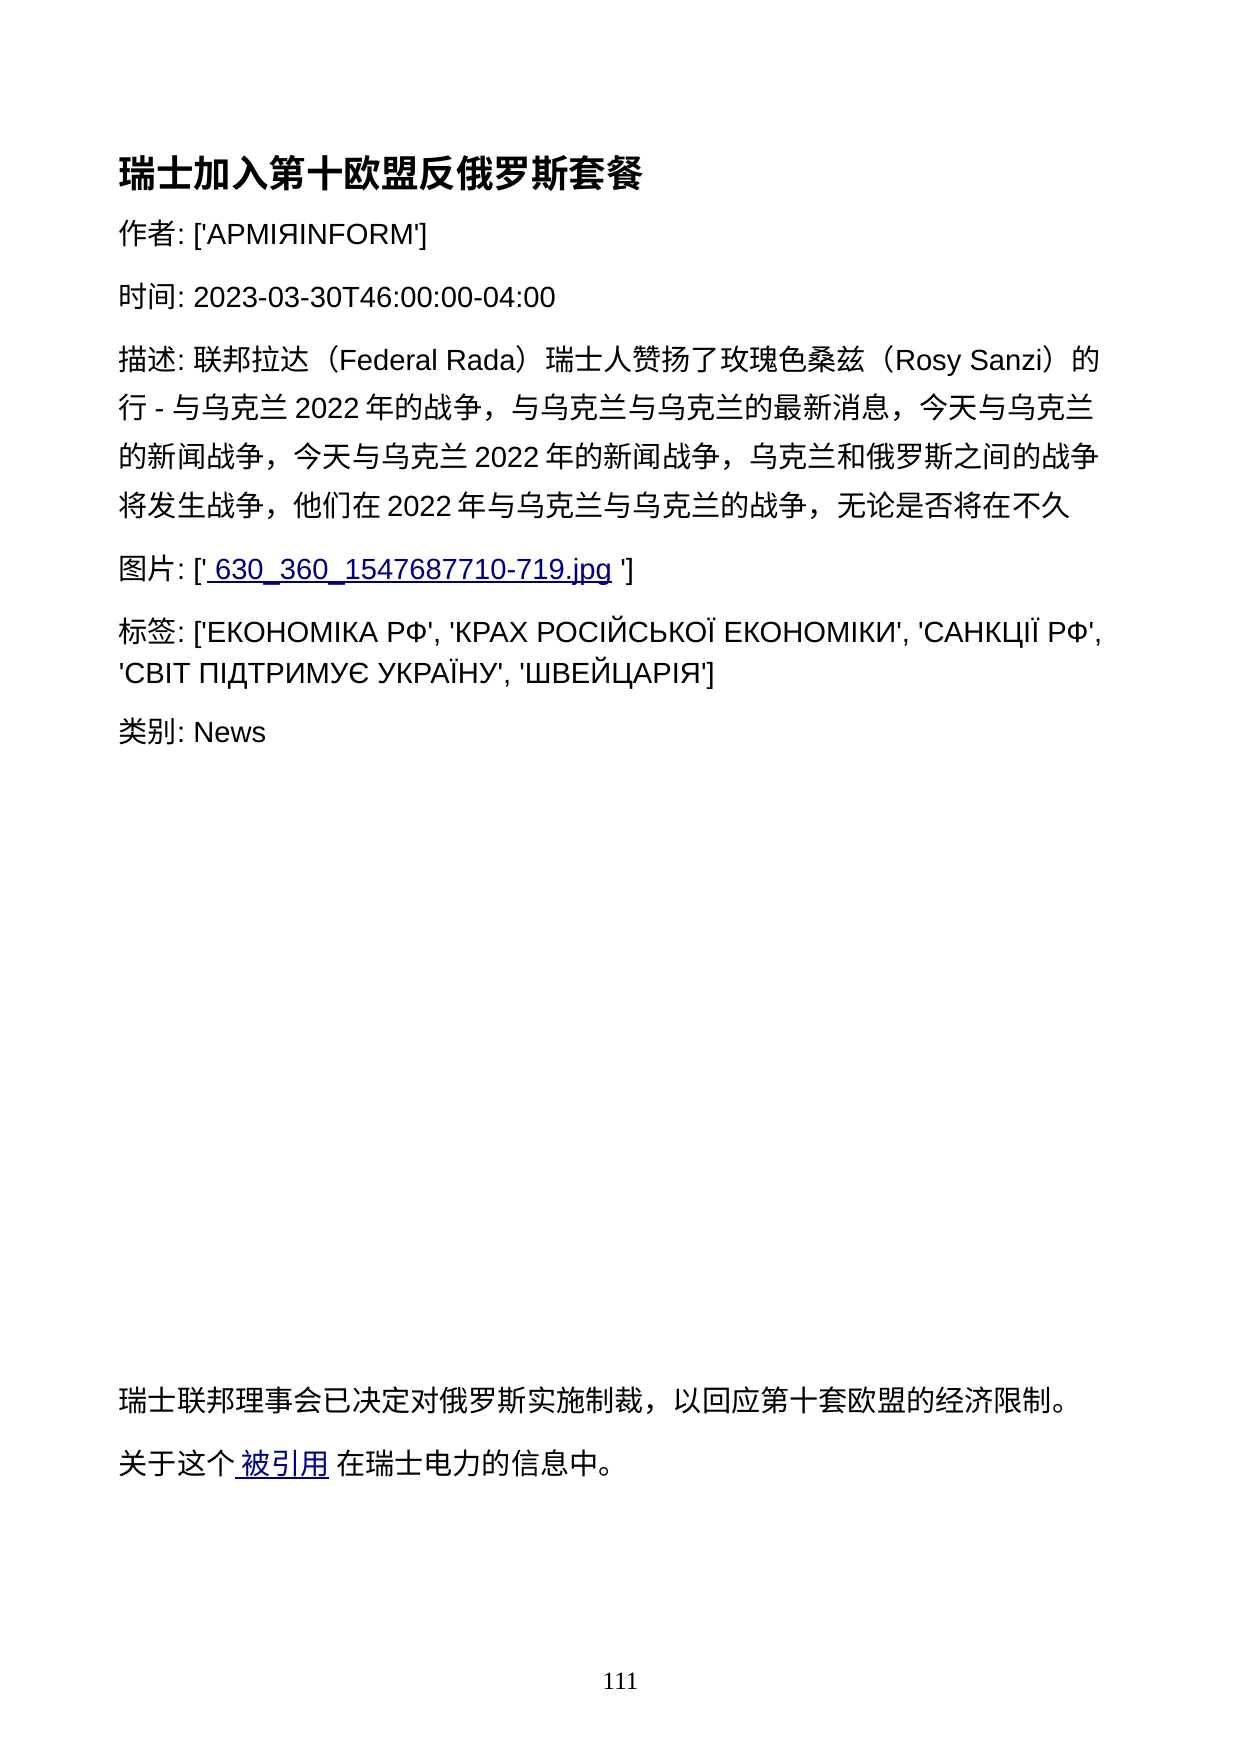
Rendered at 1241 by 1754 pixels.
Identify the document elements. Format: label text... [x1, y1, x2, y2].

text 关于这个 被引用 在瑞士电力的信息中。 [118, 1441, 1122, 1483]
text 描述: 联邦拉达（Federal Rada）瑞士人赞扬了玫瑰色桑兹（Rosy Sanzi）的行 - 与乌克兰2022年的战争，与乌克兰与乌克兰的最新消息，今天与乌克兰的新闻战争，今天与乌克兰2022年的新闻战争，乌克兰和俄罗斯之间的战争将发生战争，他们在2022年与乌克兰与乌克兰的战争，无论是否将在不久 [118, 337, 1122, 524]
text 标签: ['ЕКОНОМІКА РФ', 'КРАХ РОСІЙСЬКОЇ ЕКОНОМІКИ', 'САНКЦІЇ РФ', 'СВІТ ПІДТРИМУЄ УКРАЇНУ', 'ШВЕЙЦАРІЯ'] [118, 608, 1122, 689]
text 类别: News [118, 709, 1122, 751]
text 作者: ['АРМІЯINFORM'] [118, 210, 1122, 253]
text 瑞士联邦理事会已决定对俄罗斯实施制裁，以回应第十套欧盟的经济限制。 [118, 772, 1122, 1420]
text 时间: 2023-03-30T46:00:00-04:00 [118, 273, 1122, 316]
subtitle 瑞士加入第十欧盟反俄罗斯套餐 [118, 143, 1122, 198]
text 图片: [' 630_360_1547687710-719.jpg '] [118, 545, 1122, 588]
